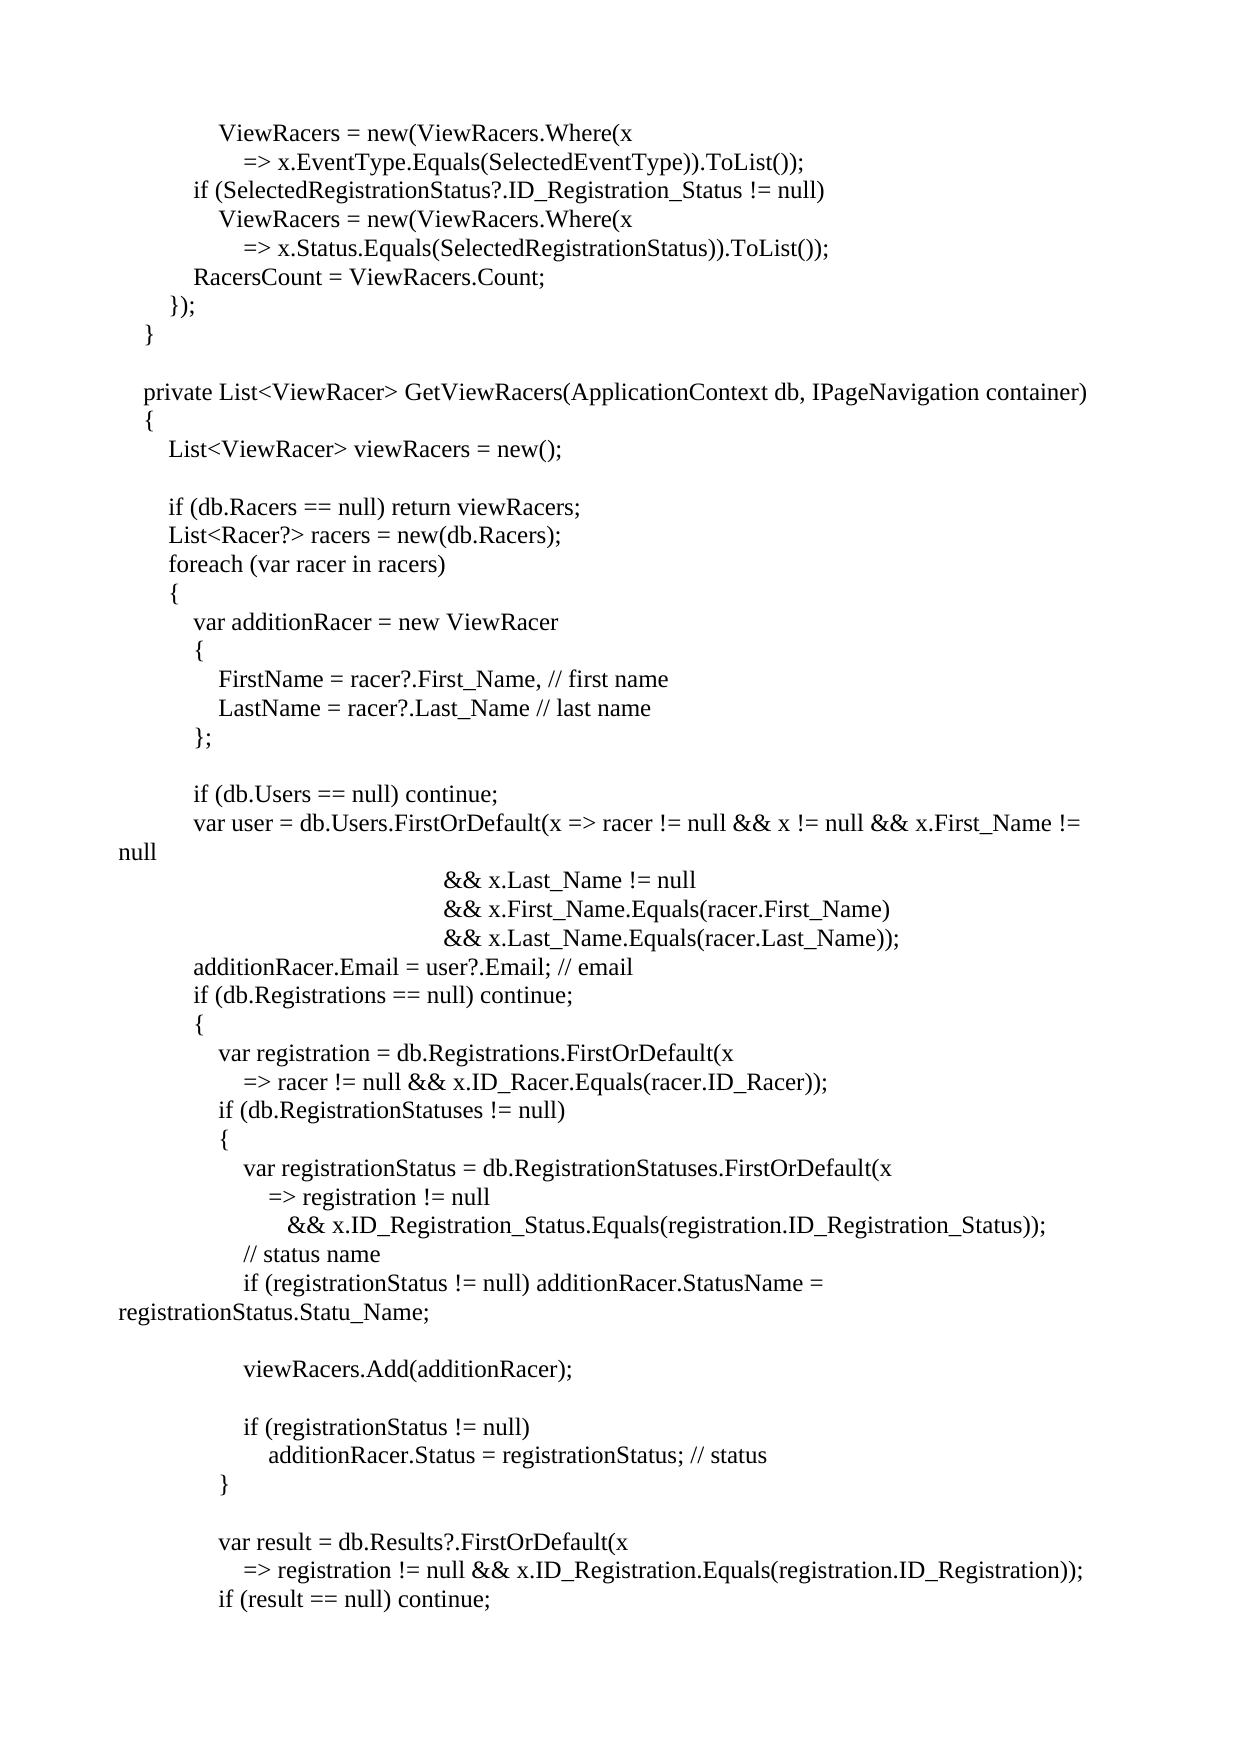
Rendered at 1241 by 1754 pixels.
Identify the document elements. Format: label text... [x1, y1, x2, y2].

subtitle ViewRacers = new(ViewRacers.Where(x => x.EventType.Equals(SelectedEventType)).ToList()); if (SelectedRegistrationStatus?.ID_Registration_Status != null) ViewRacers = new(ViewRacers.Where(x => x.Status.Equals(SelectedRegistrationStatus)).ToList()); RacersCount = ViewRacers.Count; }); } private List<ViewRacer> GetViewRacers(ApplicationContext db, IPageNavigation container) { List<ViewRacer> viewRacers = new(); if (db.Racers == null) return viewRacers; List<Racer?> racers = new(db.Racers); foreach (var racer in racers) { var additionRacer = new ViewRacer { FirstName = racer?.First_Name, // first name LastName = racer?.Last_Name // last name }; if (db.Users == null) continue; var user = db.Users.FirstOrDefault(x => racer != null && x != null && x.First_Name != null && x.Last_Name != null && x.First_Name.Equals(racer.First_Name) && x.Last_Name.Equals(racer.Last_Name)); additionRacer.Email = user?.Email; // email if (db.Registrations == null) continue; { var registration = db.Registrations.FirstOrDefault(x => racer != null && x.ID_Racer.Equals(racer.ID_Racer)); if (db.RegistrationStatuses != null) { var registrationStatus = db.RegistrationStatuses.FirstOrDefault(x => registration != null && x.ID_Registration_Status.Equals(registration.ID_Registration_Status)); // status name if (registrationStatus != null) additionRacer.StatusName = registrationStatus.Statu_Name; viewRacers.Add(additionRacer); if (registrationStatus != null) additionRacer.Status = registrationStatus; // status } var result = db.Results?.FirstOrDefault(x => registration != null && x.ID_Registration.Equals(registration.ID_Registration)); if (result == null) continue; [118, 118, 1122, 1613]
